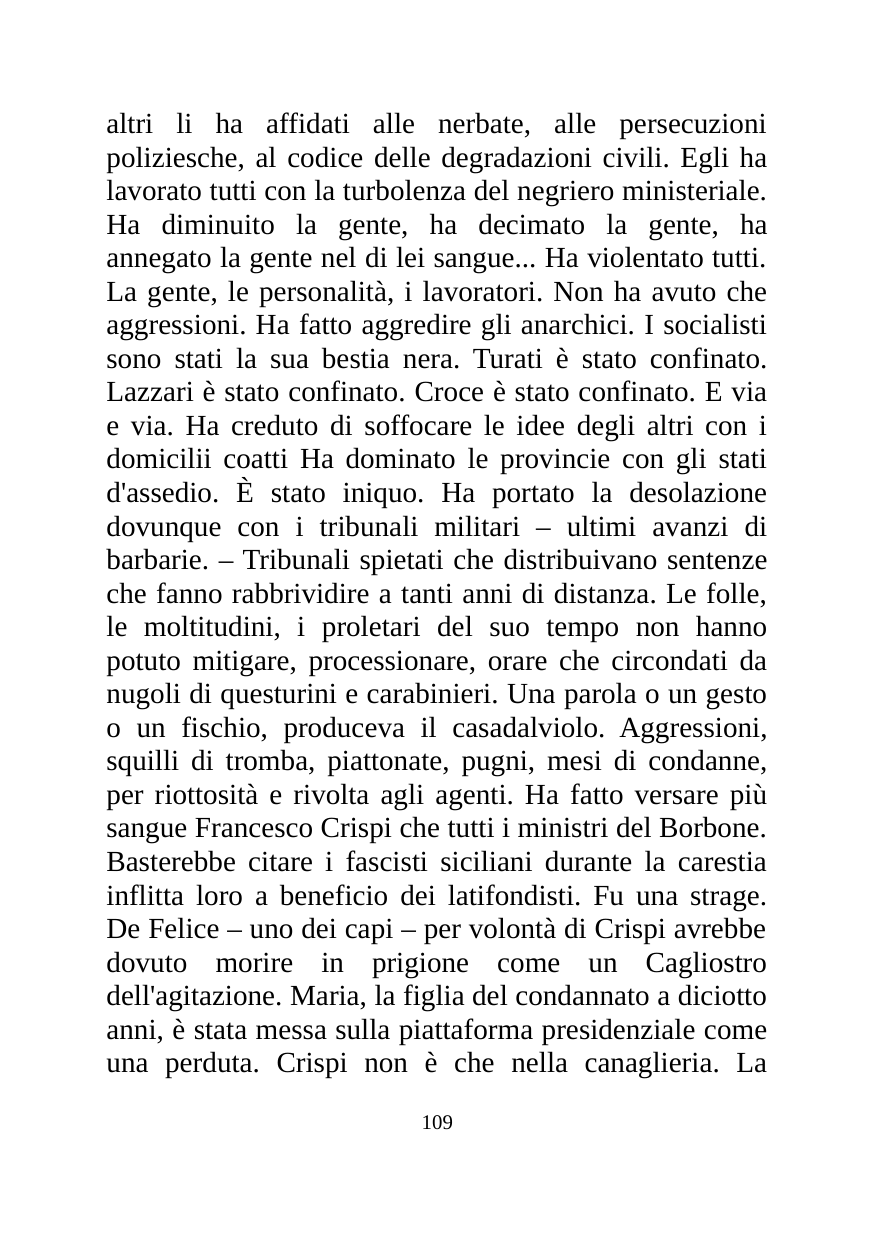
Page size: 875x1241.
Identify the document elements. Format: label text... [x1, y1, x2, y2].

text altri li ha affidati alle nerbate, alle persecuzioni poliziesche, al codice delle degradazioni civili. Egli ha lavorato tutti con la turbolenza del negriero ministeriale. Ha diminuito la gente, ha decimato la gente, ha annegato la gente nel di lei sangue... Ha violentato tutti. La gente, le personalità, i lavoratori. Non ha avuto che aggressioni. Ha fatto aggredire gli anarchici. I socialisti sono stati la sua bestia nera. Turati è stato confinato. Lazzari è stato confinato. Croce è stato confinato. E via e via. Ha creduto di soffocare le idee degli altri con i domicilii coatti Ha dominato le provincie con gli stati d'assedio. È stato iniquo. Ha portato la desolazione dovunque con i tribunali militari – ultimi avanzi di barbarie. – Tribunali spietati che distribuivano sentenze che fanno rabbrividire a tanti anni di distanza. Le folle, le moltitudini, i proletari del suo tempo non hanno potuto mitigare, processionare, orare che circondati da nugoli di questurini e carabinieri. Una parola o un gesto o un fischio, produceva il casadalviolo. Aggressioni, squilli di tromba, piattonate, pugni, mesi di condanne, per riottosità e rivolta agli agenti. Ha fatto versare più sangue Francesco Crispi che tutti i ministri del Borbone. Basterebbe citare i fascisti siciliani durante la carestia inflitta loro a beneficio dei latifondisti. Fu una strage. De Felice – uno dei capi – per volontà di Crispi avrebbe dovuto morire in prigione come un Cagliostro dell'agitazione. Maria, la figlia del condannato a diciotto anni, è stata messa sulla piattaforma presidenziale come una perduta. Crispi non è che nella canaglieria. La [106, 106, 768, 1079]
